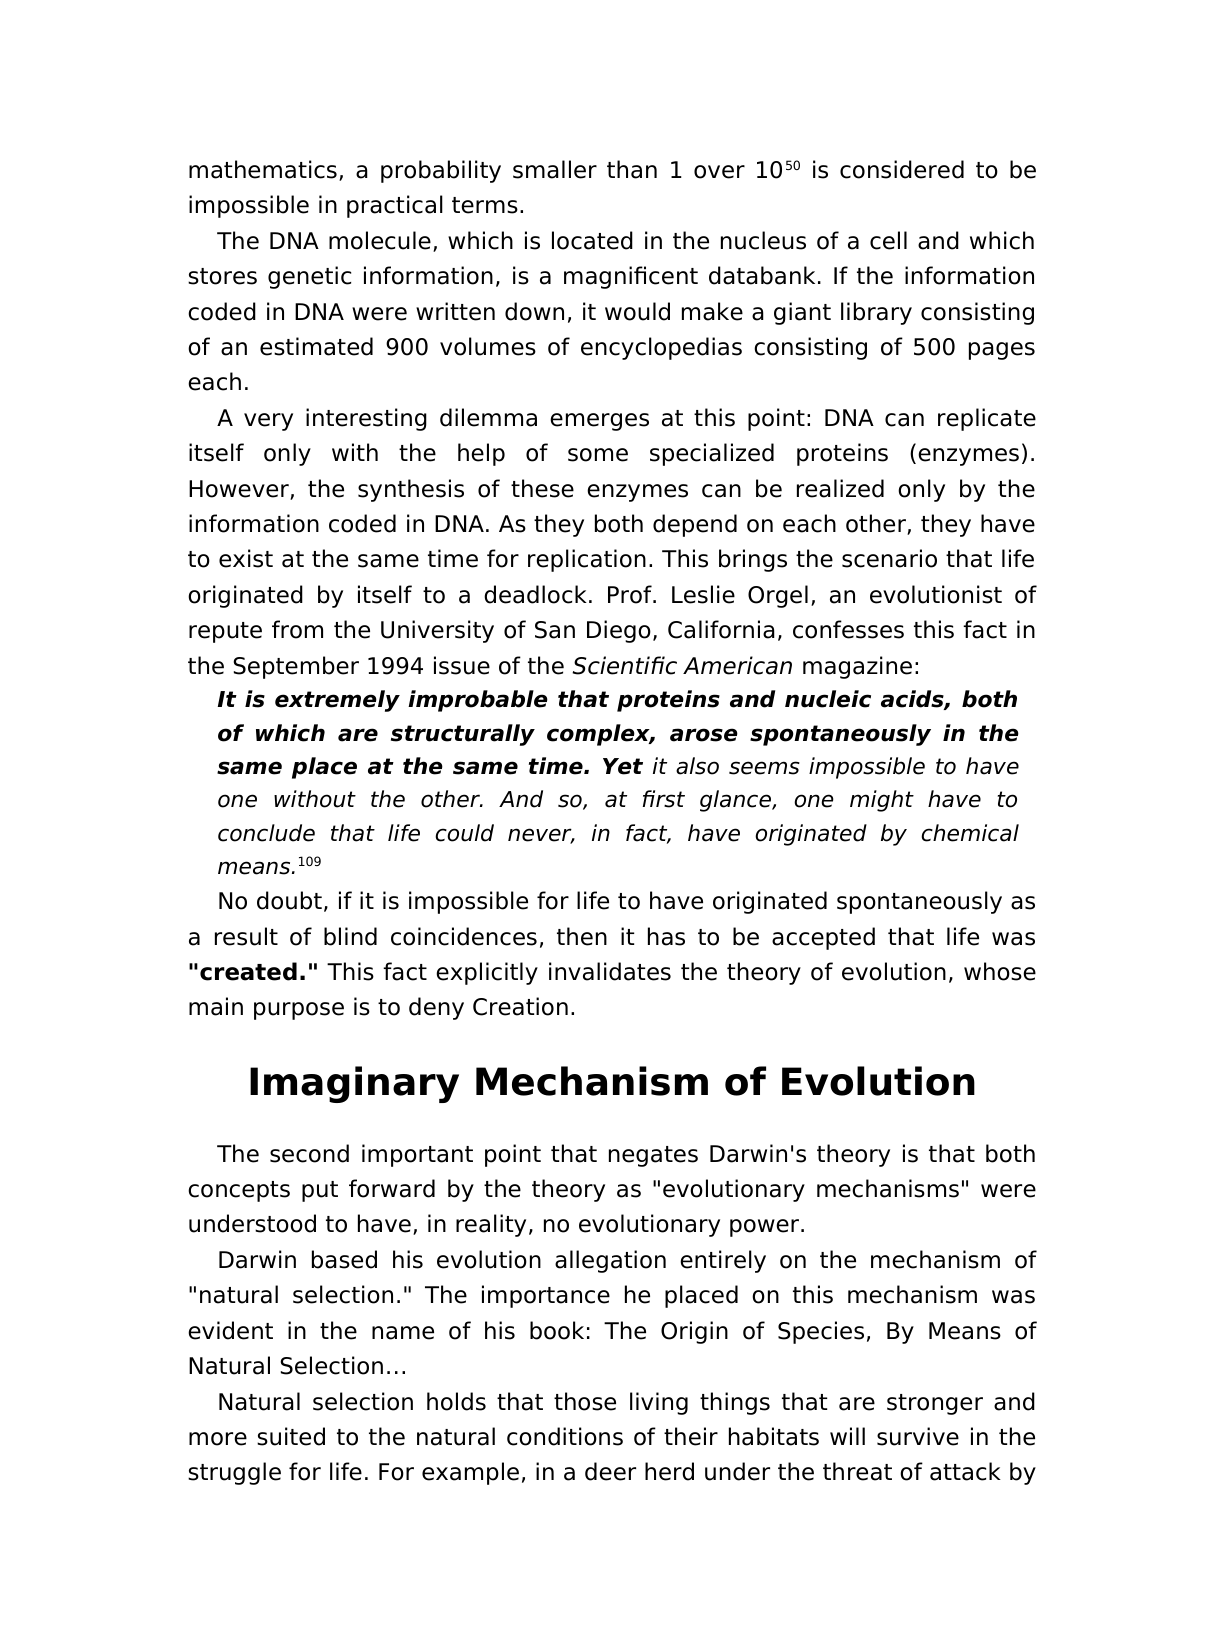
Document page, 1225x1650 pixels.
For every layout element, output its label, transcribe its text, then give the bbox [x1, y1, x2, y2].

text Imaginary Mechanism of Evolution [187, 1058, 1037, 1104]
text A very interesting dilemma emerges at this point: DNA can replicate itself only with the help of some specialized proteins (enzymes). However, the synthesis of these enzymes can be realized only by the information coded in DNA. As they both depend on each other, they have to exist at the same time for replication. This brings the scenario that life originated by itself to a deadlock. Prof. Leslie Orgel, an evolutionist of repute from the University of San Diego, California, confesses this fact in the September 1994 issue of the Scientific American magazine: [187, 398, 1037, 681]
text Natural selection holds that those living things that are stronger and more suited to the natural conditions of their habitats will survive in the struggle for life. For example, in a deer herd under the threat of attack by [187, 1382, 1037, 1488]
text No doubt, if it is impossible for life to have originated spontaneously as a result of blind coincidences, then it has to be accepted that life was "created." This fact explicitly invalidates the theory of evolution, whose main purpose is to deny Creation. [187, 881, 1037, 1023]
text Darwin based his evolution allegation entirely on the mechanism of "natural selection." The importance he placed on this mechanism was evident in the name of his book: The Origin of Species, By Means of Natural Selection… [187, 1240, 1037, 1382]
text It is extremely improbable that proteins and nucleic acids, both of which are structurally complex, arose spontaneously in the same place at the same time. Yet it also seems impossible to have one without the other. And so, at first glance, one might have to conclude that life could never, in fact, have originated by chemical means.109 [217, 681, 1020, 881]
text The DNA molecule, which is located in the nucleus of a cell and which stores genetic information, is a magnificent databank. If the information coded in DNA were written down, it would make a giant library consisting of an estimated 900 volumes of encyclopedias consisting of 500 pages each. [187, 221, 1037, 398]
text The second important point that negates Darwin's theory is that both concepts put forward by the theory as "evolutionary mechanisms" were understood to have, in reality, no evolutionary power. [187, 1134, 1037, 1240]
text mathematics, a probability smaller than 1 over 1050 is considered to be impossible in practical terms. [187, 150, 1037, 221]
